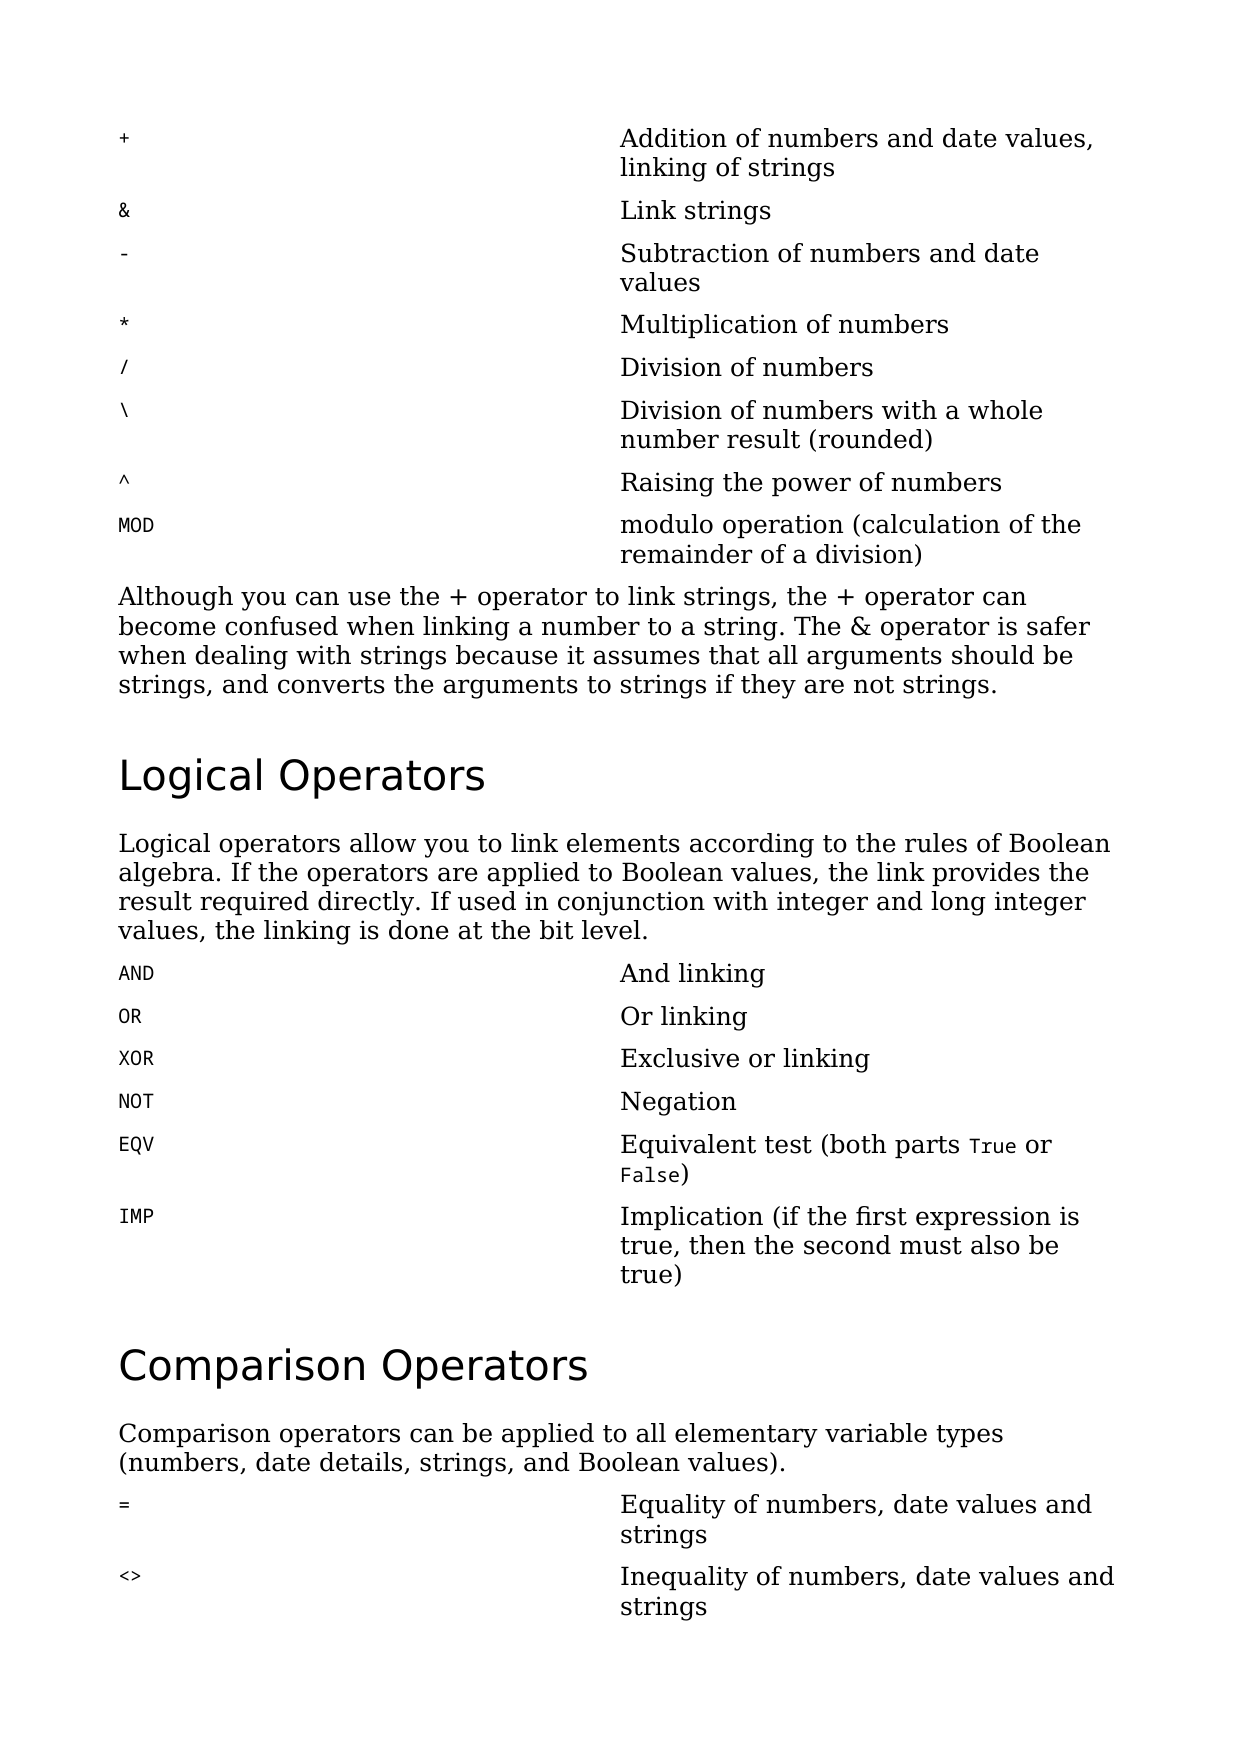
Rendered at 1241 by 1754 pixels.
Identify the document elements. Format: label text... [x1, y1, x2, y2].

table_cell / [118, 347, 620, 390]
table_cell EQV [118, 1124, 620, 1196]
table_cell IMP [118, 1196, 620, 1297]
table_cell & [118, 190, 620, 233]
subtitle Logical Operators [118, 752, 1122, 800]
table_header And linking [620, 953, 1122, 996]
text Logical operators allow you to link elements according to the rules of Boolean algebra. If the operators are applied to Boolean values, the link provides the result required directly. If used in conjunction with integer and long integer values, the linking is done at the bit level. [118, 829, 1122, 945]
table_cell Multiplication of numbers [620, 305, 1122, 347]
table_cell Division of numbers with a whole number result (rounded) [620, 390, 1122, 462]
table_cell * [118, 305, 620, 347]
table_header AND [118, 953, 620, 996]
table_cell Inequality of numbers, date values and strings [620, 1556, 1122, 1628]
text Although you can use the + operator to link strings, the + operator can become confused when linking a number to a string. The & operator is safer when dealing with strings because it assumes that all arguments should be strings, and converts the arguments to strings if they are not strings. [118, 582, 1122, 699]
table_header = [118, 1485, 620, 1556]
table_cell Subtraction of numbers and date values [620, 233, 1122, 304]
table_cell Raising the power of numbers [620, 462, 1122, 504]
table_cell <> [118, 1556, 620, 1628]
table_cell Equivalent test (both parts True or False) [620, 1124, 1122, 1196]
table_header Equality of numbers, date values and strings [620, 1485, 1122, 1556]
table_cell ^ [118, 462, 620, 504]
table_cell Or linking [620, 996, 1122, 1038]
table_header Addition of numbers and date values, linking of strings [620, 118, 1122, 190]
table_cell \ [118, 390, 620, 462]
subtitle Comparison Operators [118, 1342, 1122, 1390]
table_cell Exclusive or linking [620, 1038, 1122, 1081]
table_cell - [118, 233, 620, 304]
table_cell Division of numbers [620, 347, 1122, 390]
text Comparison operators can be applied to all elementary variable types (numbers, date details, strings, and Boolean values). [118, 1419, 1122, 1477]
table_cell Negation [620, 1081, 1122, 1124]
table_cell Link strings [620, 190, 1122, 233]
table_cell OR [118, 996, 620, 1038]
table_cell modulo operation (calculation of the remainder of a division) [620, 505, 1122, 576]
table_cell XOR [118, 1038, 620, 1081]
table_cell NOT [118, 1081, 620, 1124]
table_header + [118, 118, 620, 190]
table_cell MOD [118, 505, 620, 576]
table_cell Implication (if the first expression is true, then the second must also be true) [620, 1196, 1122, 1297]
